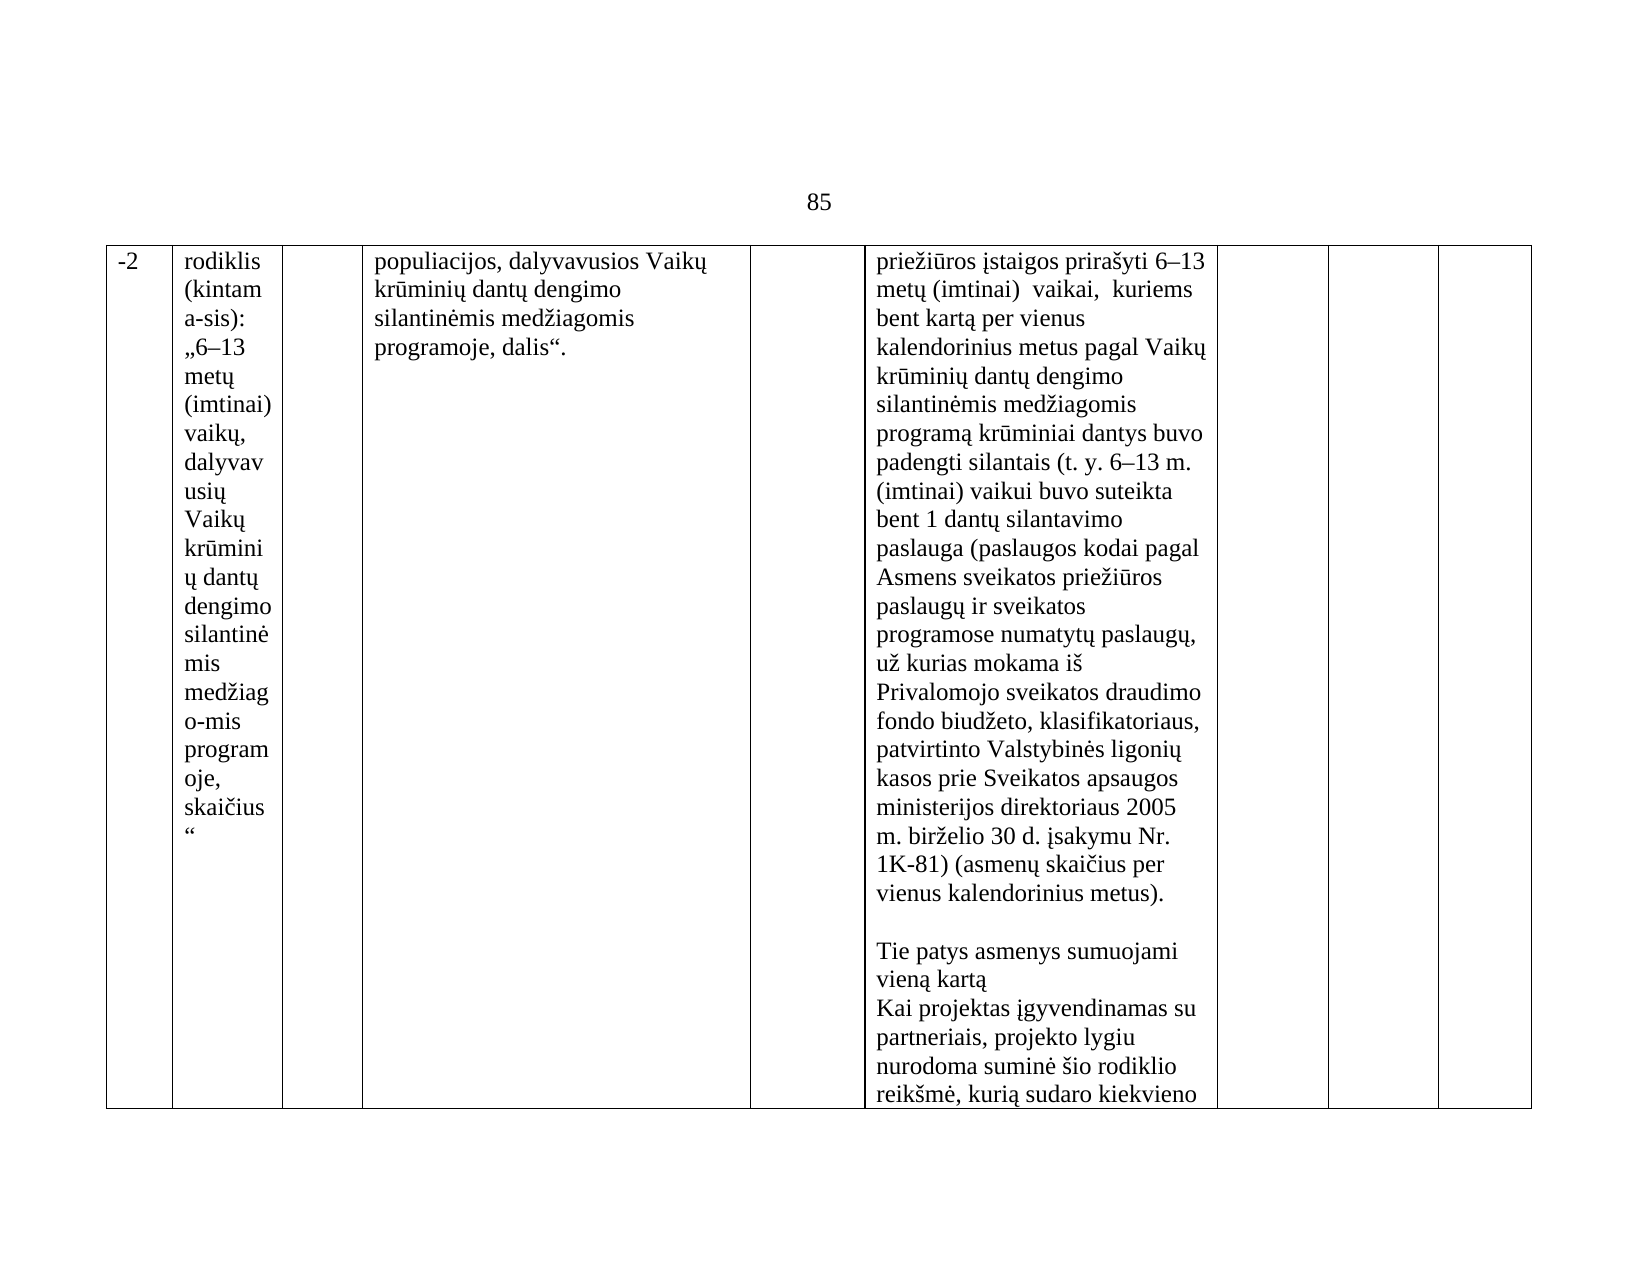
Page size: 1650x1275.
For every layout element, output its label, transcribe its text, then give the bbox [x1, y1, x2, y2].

table_cell [283, 246, 362, 1108]
table_cell [1439, 246, 1531, 1108]
table_cell [1329, 246, 1438, 1108]
table_cell [1218, 246, 1328, 1108]
table_cell rodiklis (kintama-sis): „6–13 metų (imtinai) vaikų, dalyvavusių Vaikų krūminių dantų dengimo silantinėmis medžiago-mis programoje, skaičius“ [173, 246, 282, 1108]
table_cell populiacijos, dalyvavusios Vaikų krūminių dantų dengimo silantinėmis medžiagomis programoje, dalis“. [363, 246, 750, 1108]
table_cell 2 [107, 246, 172, 1108]
table_cell [751, 246, 864, 1108]
table_cell priežiūros įstaigos prirašyti 6–13 metų (imtinai) vaikai, kuriems bent kartą per vienus kalendorinius metus pagal Vaikų krūminių dantų dengimo silantinėmis medžiagomis programą krūminiai dantys buvo padengti silantais (t. y. 6–13 m. (imtinai) vaikui buvo suteikta bent 1 dantų silantavimo paslauga (paslaugos kodai pagal Asmens sveikatos priežiūros paslaugų ir sveikatos programose numatytų paslaugų, už kurias mokama iš Privalomojo sveikatos draudimo fondo biudžeto, klasifikatoriaus, patvirtinto Valstybinės ligonių kasos prie Sveikatos apsaugos ministerijos direktoriaus 2005 m. birželio 30 d. įsakymu Nr. 1K-81) (asmenų skaičius per vienus kalendorinius metus). Tie patys asmenys sumuojami vieną kartą Kai projektas įgyvendinamas su partneriais, projekto lygiu nurodoma suminė šio rodiklio reikšmė, kurią sudaro kiekvieno [866, 246, 1217, 1108]
